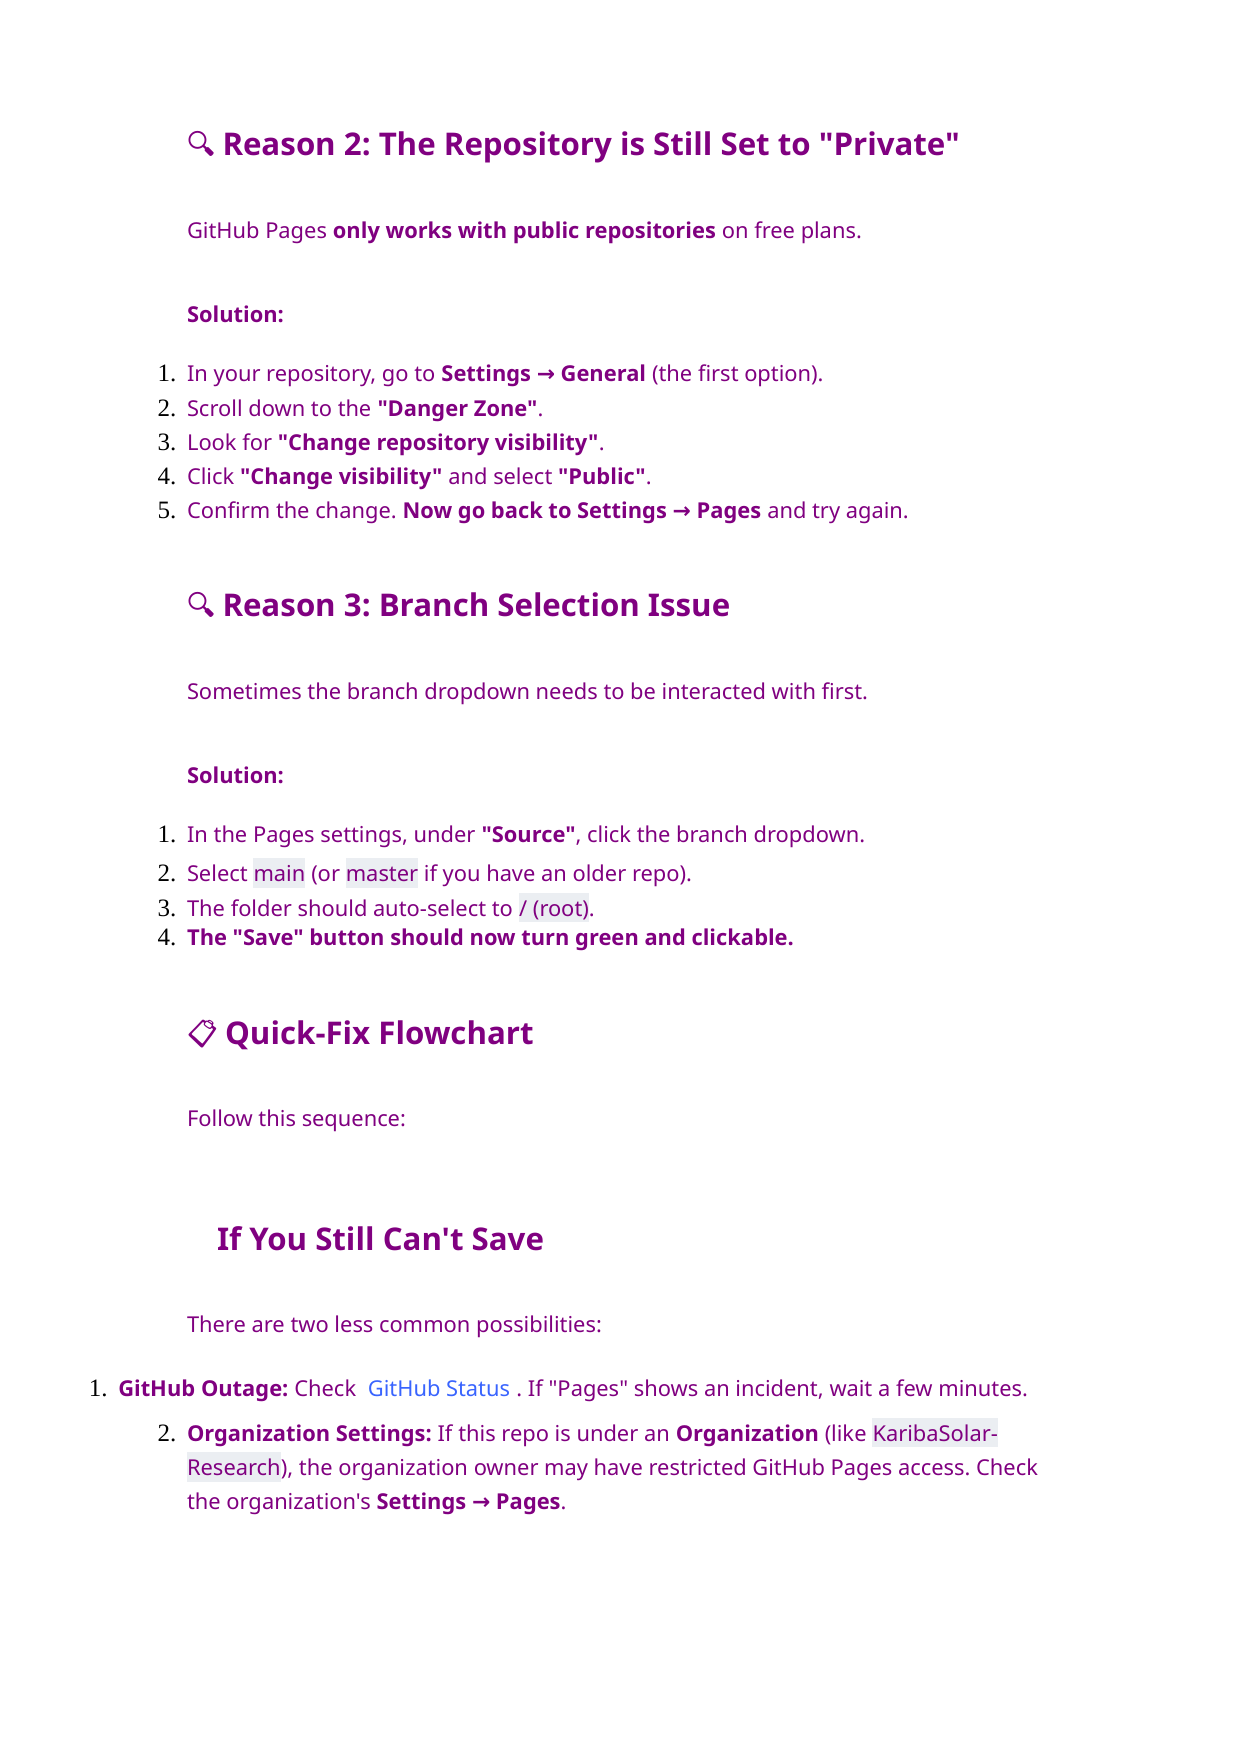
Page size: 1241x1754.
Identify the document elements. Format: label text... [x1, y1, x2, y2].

text Sometimes the branch dropdown needs to be interacted with first. [187, 676, 1053, 706]
text Solution: [187, 299, 1053, 329]
list Confirm the change. Now go back to Settings → Pages and try again. [187, 495, 1053, 525]
list The folder should auto-select to / (root). [187, 888, 1053, 922]
subtitle 🔍 Reason 3: Branch Selection Issue [187, 579, 1053, 626]
list In your repository, go to Settings → General (the first option). [187, 358, 1053, 388]
list Organization Settings: If this repo is under an Organization (like KaribaSolar-Research), the organization owner may have restricted GitHub Pages access. Check the organization's Settings → Pages. [187, 1413, 1053, 1516]
subtitle 📋 Quick-Fix Flowchart [187, 1006, 1053, 1053]
list Scroll down to the "Danger Zone". [187, 392, 1053, 422]
list Select main (or master if you have an older repo). [187, 853, 1053, 888]
subtitle 🚨 If You Still Can't Save [187, 1212, 1053, 1259]
list Click "Change visibility" and select "Public". [187, 461, 1053, 491]
list The "Save" button should now turn green and clickable. [187, 922, 1053, 952]
text There are two less common possibilities: [187, 1309, 1053, 1339]
text Follow this sequence: [187, 1103, 1053, 1133]
text GitHub Pages only works with public repositories on free plans. [187, 215, 1053, 245]
list Look for "Change repository visibility". [187, 427, 1053, 456]
list . If "Pages" shows an incident, wait a few minutes. [516, 1368, 1122, 1407]
list GitHub Outage: Check GitHub Status [118, 1368, 515, 1407]
subtitle 🔍 Reason 2: The Repository is Still Set to "Private" [187, 118, 1053, 165]
list In the Pages settings, under "Source", click the branch dropdown. [187, 819, 1053, 849]
text Solution: [187, 760, 1053, 790]
